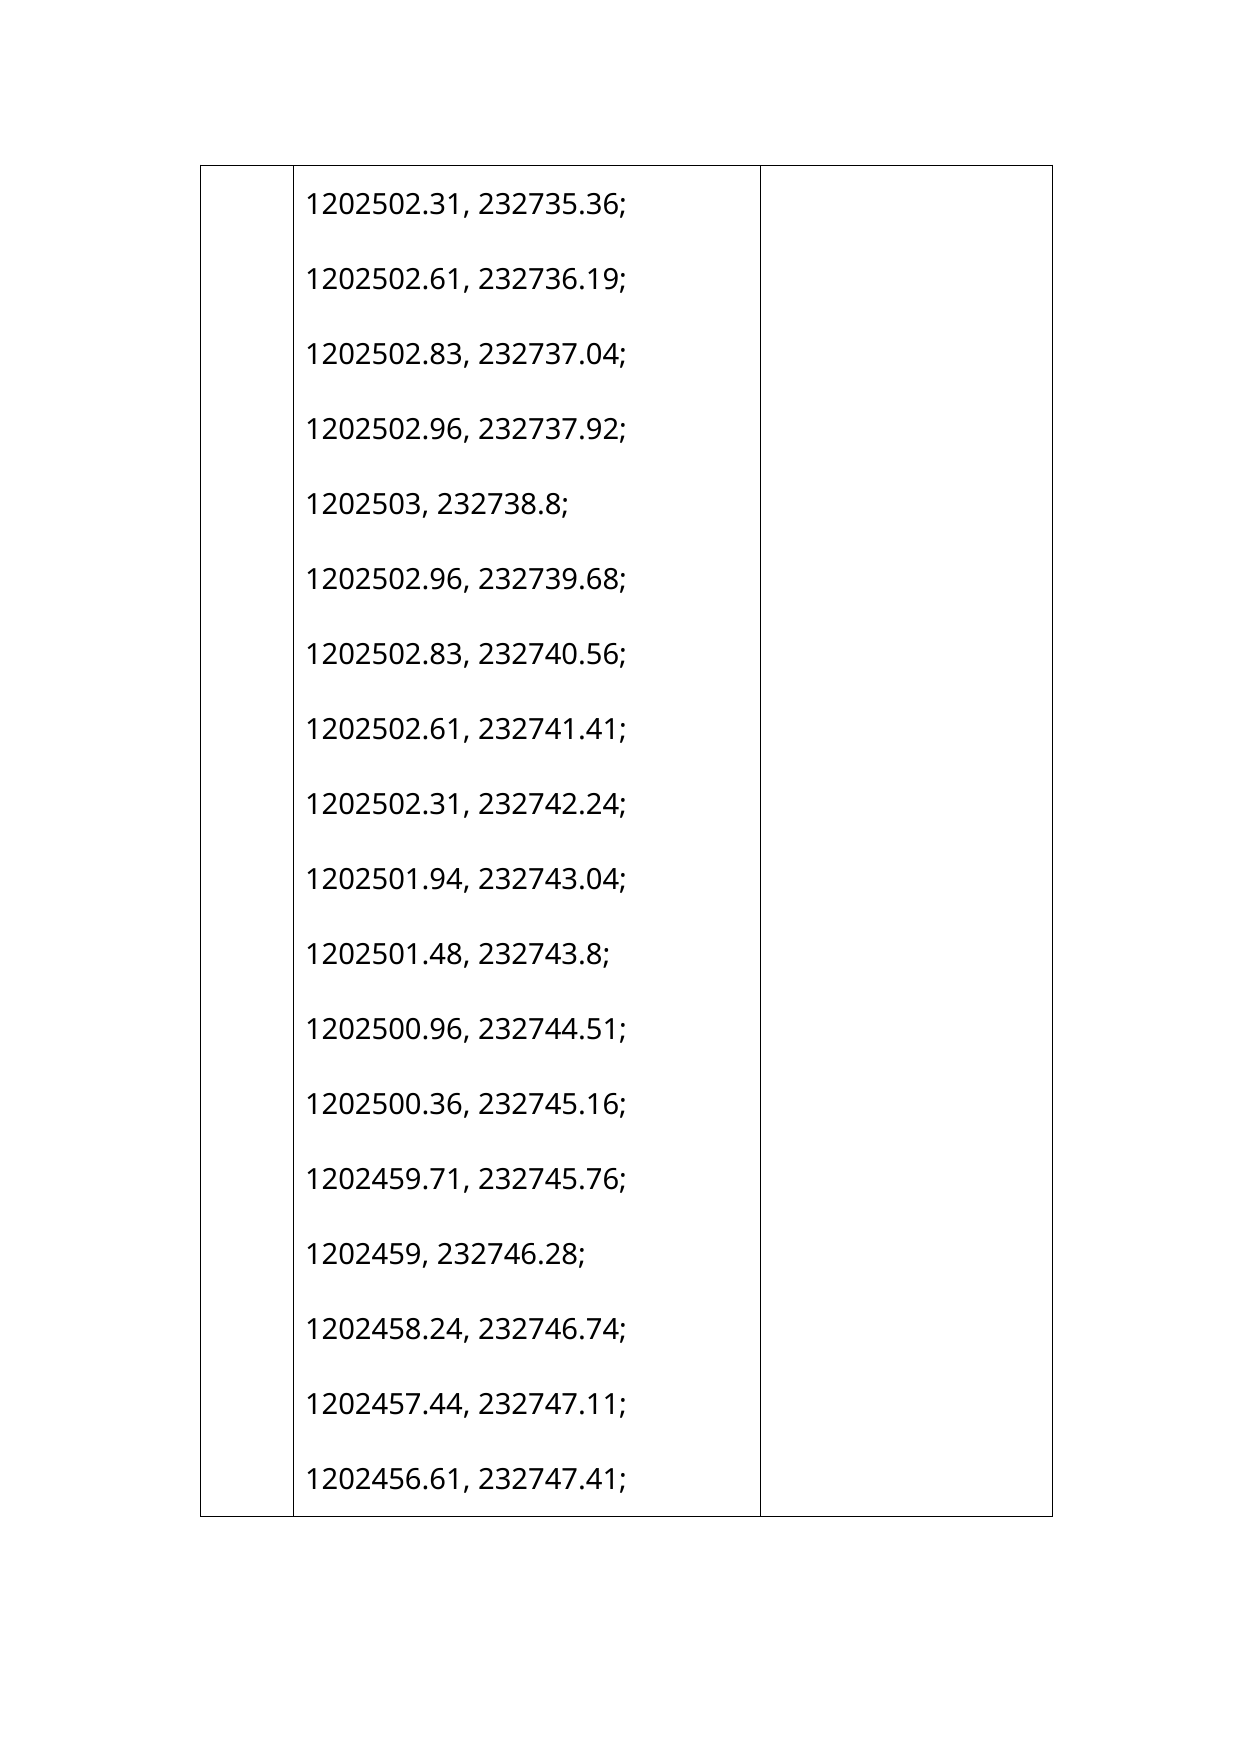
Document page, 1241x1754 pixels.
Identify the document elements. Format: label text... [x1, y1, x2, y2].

table_cell 1202502.31, 232735.36; 1202502.61, 232736.19; 1202502.83, 232737.04; 1202502.96, 232737.92; 1202503, 232738.8; 1202502.96, 232739.68; 1202502.83, 232740.56; 1202502.61, 232741.41; 1202502.31, 232742.24; 1202501.94, 232743.04; 1202501.48, 232743.8; 1202500.96, 232744.51; 1202500.36, 232745.16; 1202459.71, 232745.76; 1202459, 232746.28; 1202458.24, 232746.74; 1202457.44, 232747.11; 1202456.61, 232747.41; [294, 166, 760, 1516]
table_cell [201, 166, 293, 1516]
table_cell [761, 166, 1052, 1516]
